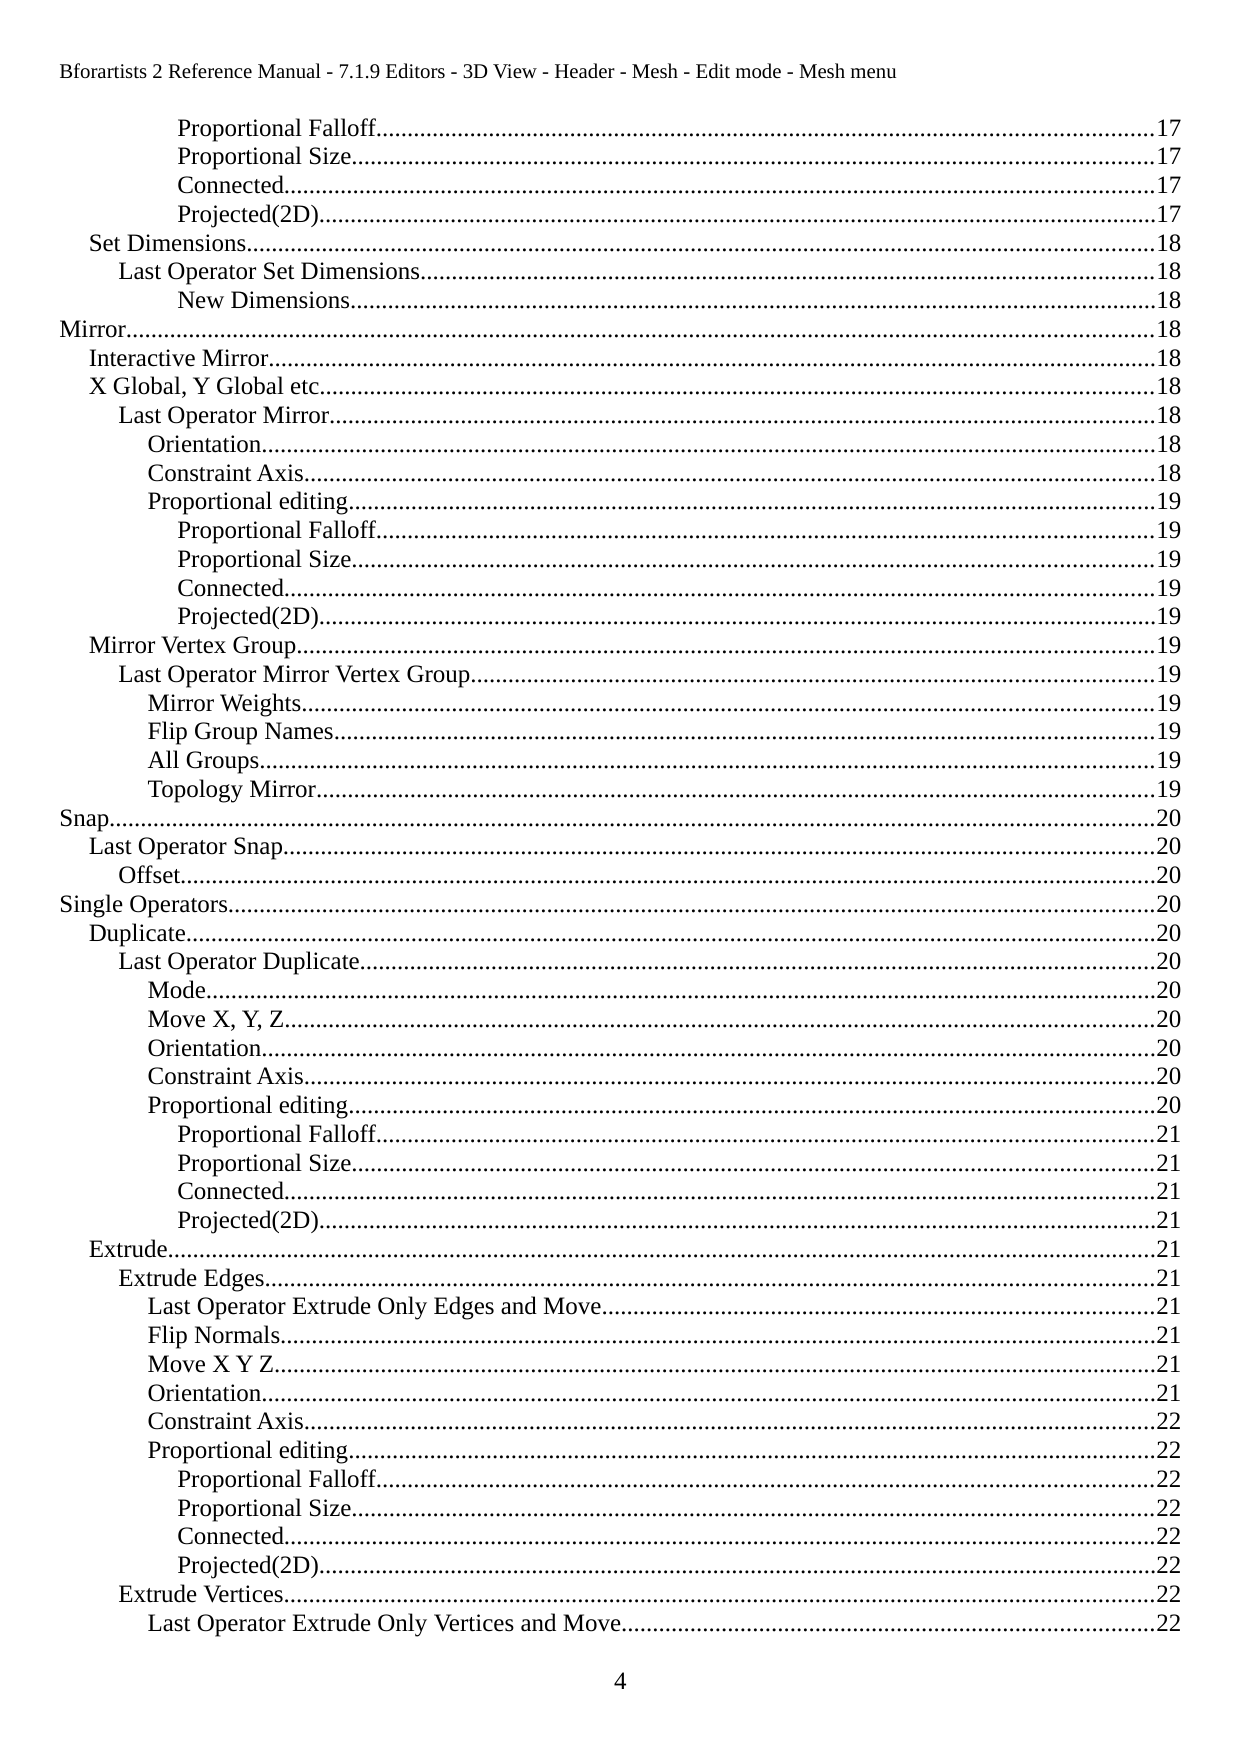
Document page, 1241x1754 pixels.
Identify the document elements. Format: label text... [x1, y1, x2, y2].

text Connected 22 [177, 1521, 1181, 1550]
text Orientation 21 [147, 1378, 1181, 1406]
text Flip Normals 21 [147, 1320, 1181, 1349]
text Extrude Vertices 22 [118, 1579, 1181, 1608]
text Projected(2D) 21 [177, 1205, 1181, 1234]
text Proportional Falloff 17 [177, 113, 1181, 141]
text Projected(2D) 19 [177, 601, 1181, 630]
text Proportional editing 20 [147, 1090, 1181, 1119]
text Constraint Axis 20 [147, 1061, 1181, 1090]
text Move X, Y, Z 20 [147, 1004, 1181, 1033]
text Extrude Edges 21 [118, 1263, 1181, 1291]
text Proportional Falloff 19 [177, 515, 1181, 544]
text Proportional Size 17 [177, 141, 1181, 170]
text Proportional Falloff 21 [177, 1119, 1181, 1148]
text Constraint Axis 18 [147, 458, 1181, 486]
text Proportional Falloff 22 [177, 1464, 1181, 1493]
text Duplicate 20 [88, 918, 1181, 946]
text Move X Y Z 21 [147, 1349, 1181, 1378]
text Topology Mirror 19 [147, 774, 1181, 803]
text Interactive Mirror 18 [88, 343, 1181, 371]
text Offset 20 [118, 860, 1181, 889]
text Constraint Axis 22 [147, 1406, 1181, 1435]
text Last Operator Mirror 18 [118, 400, 1181, 429]
text Proportional Size 21 [177, 1148, 1181, 1176]
text Last Operator Extrude Only Vertices and Move 22 [147, 1608, 1181, 1636]
text All Groups 19 [147, 745, 1181, 774]
text Orientation 18 [147, 429, 1181, 458]
text Proportional editing 22 [147, 1435, 1181, 1464]
text Proportional Size 19 [177, 544, 1181, 573]
text Projected(2D) 17 [177, 199, 1181, 228]
text Flip Group Names 19 [147, 716, 1181, 745]
text X Global, Y Global etc. 18 [88, 371, 1181, 400]
text Last Operator Extrude Only Edges and Move 21 [147, 1291, 1181, 1320]
text Mirror Weights 19 [147, 688, 1181, 716]
text Mode 20 [147, 975, 1181, 1004]
text Proportional Size 22 [177, 1493, 1181, 1521]
text Orientation 20 [147, 1033, 1181, 1061]
text Mirror Vertex Group 19 [88, 630, 1181, 659]
text Projected(2D) 22 [177, 1550, 1181, 1579]
text Connected 21 [177, 1176, 1181, 1205]
text Connected 17 [177, 170, 1181, 199]
text Last Operator Duplicate 20 [118, 946, 1181, 975]
text Snap 20 [59, 803, 1181, 831]
text New Dimensions 18 [177, 285, 1181, 314]
text Single Operators 20 [59, 889, 1181, 918]
text Mirror 18 [59, 314, 1181, 343]
text Connected 19 [177, 573, 1181, 601]
text Last Operator Set Dimensions 18 [118, 256, 1181, 285]
text Extrude 21 [88, 1234, 1181, 1263]
text Last Operator Snap 20 [88, 831, 1181, 860]
text Set Dimensions 18 [88, 228, 1181, 256]
text Last Operator Mirror Vertex Group 19 [118, 659, 1181, 688]
text Proportional editing 19 [147, 486, 1181, 515]
